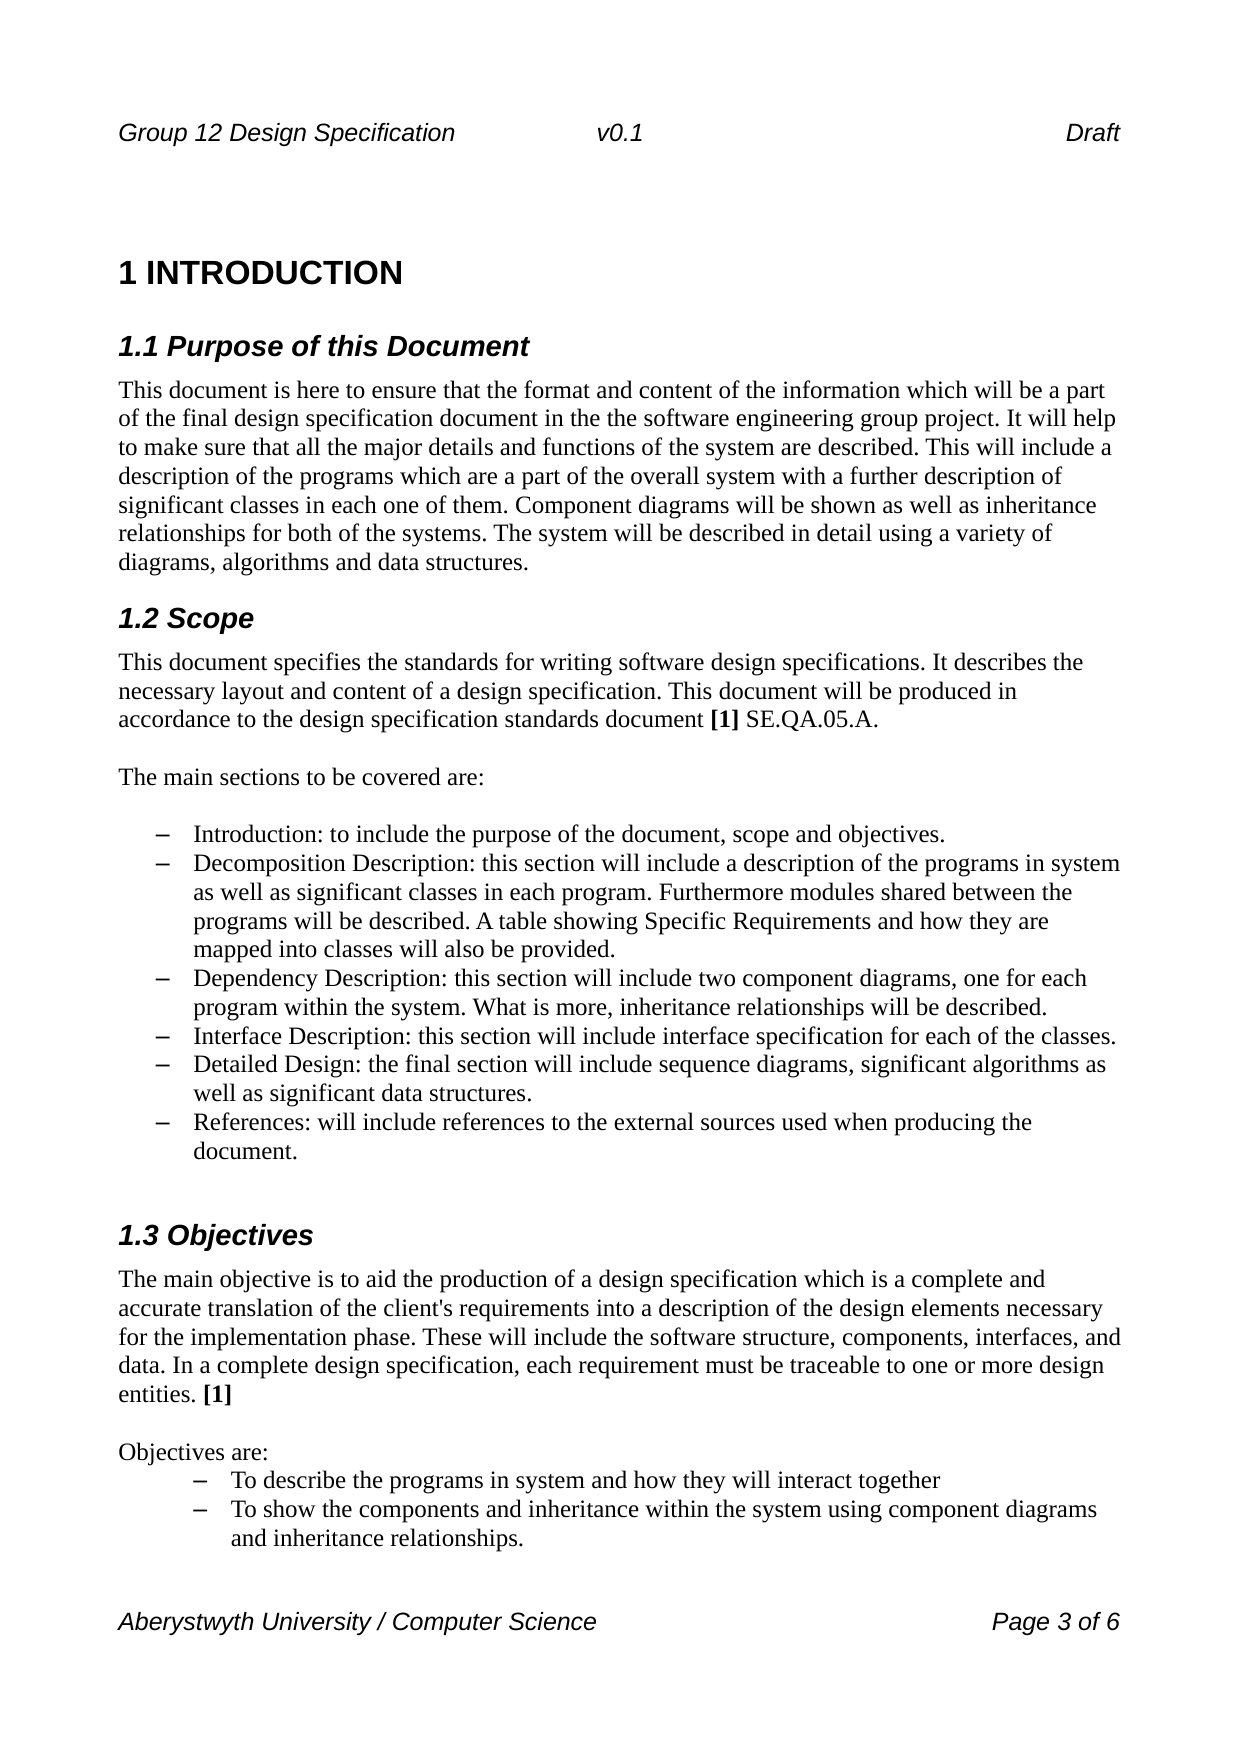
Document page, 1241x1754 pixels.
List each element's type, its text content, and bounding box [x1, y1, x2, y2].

text Objectives are: [118, 1437, 1122, 1466]
text The main objective is to aid the production of a design specification which is a complete and accurate translation of the client's requirements into a description of the design elements necessary for the implementation phase. These will include the software structure, components, interfaces, and data. In a complete design specification, each requirement must be traceable to one or more design entities. [1] [118, 1264, 1122, 1408]
list References: will include references to the external sources used when producing the document. [156, 1107, 1122, 1164]
text This document is here to ensure that the format and content of the information which will be a part of the final design specification document in the the software engineering group project. It will help to make sure that all the major details and functions of the system are described. This will include a description of the programs which are a part of the overall system with a further description of significant classes in each one of them. Component diagrams will be shown as well as inheritance relationships for both of the systems. The system will be described in detail using a variety of diagrams, algorithms and data structures. [118, 375, 1122, 576]
subtitle 1.3 Objectives [118, 1218, 1122, 1252]
list To show the components and inheritance within the system using component diagrams and inheritance relationships. [193, 1494, 1122, 1552]
list Introduction: to include the purpose of the document, scope and objectives. [156, 819, 1122, 848]
list Decomposition Description: this section will include a description of the programs in system as well as significant classes in each program. Furthermore modules shared between the programs will be described. A table showing Specific Requirements and how they are mapped into classes will also be provided. [156, 848, 1122, 963]
list To describe the programs in system and how they will interact together [193, 1466, 1122, 1494]
subtitle 1.2 Scope [118, 601, 1122, 634]
text The main sections to be covered are: [118, 762, 1122, 791]
subtitle 1.1 Purpose of this Document [118, 329, 1122, 362]
text This document specifies the standards for writing software design specifications. It describes the necessary layout and content of a design specification. This document will be produced in accordance to the design specification standards document [1] SE.QA.05.A. [118, 647, 1122, 733]
list Detailed Design: the final section will include sequence diagrams, significant algorithms as well as significant data structures. [156, 1049, 1122, 1107]
list Dependency Description: this section will include two component diagrams, one for each program within the system. What is more, inheritance relationships will be described. [156, 963, 1122, 1021]
subtitle 1 INTRODUCTION [118, 253, 1122, 291]
list Interface Description: this section will include interface specification for each of the classes. [156, 1021, 1122, 1049]
